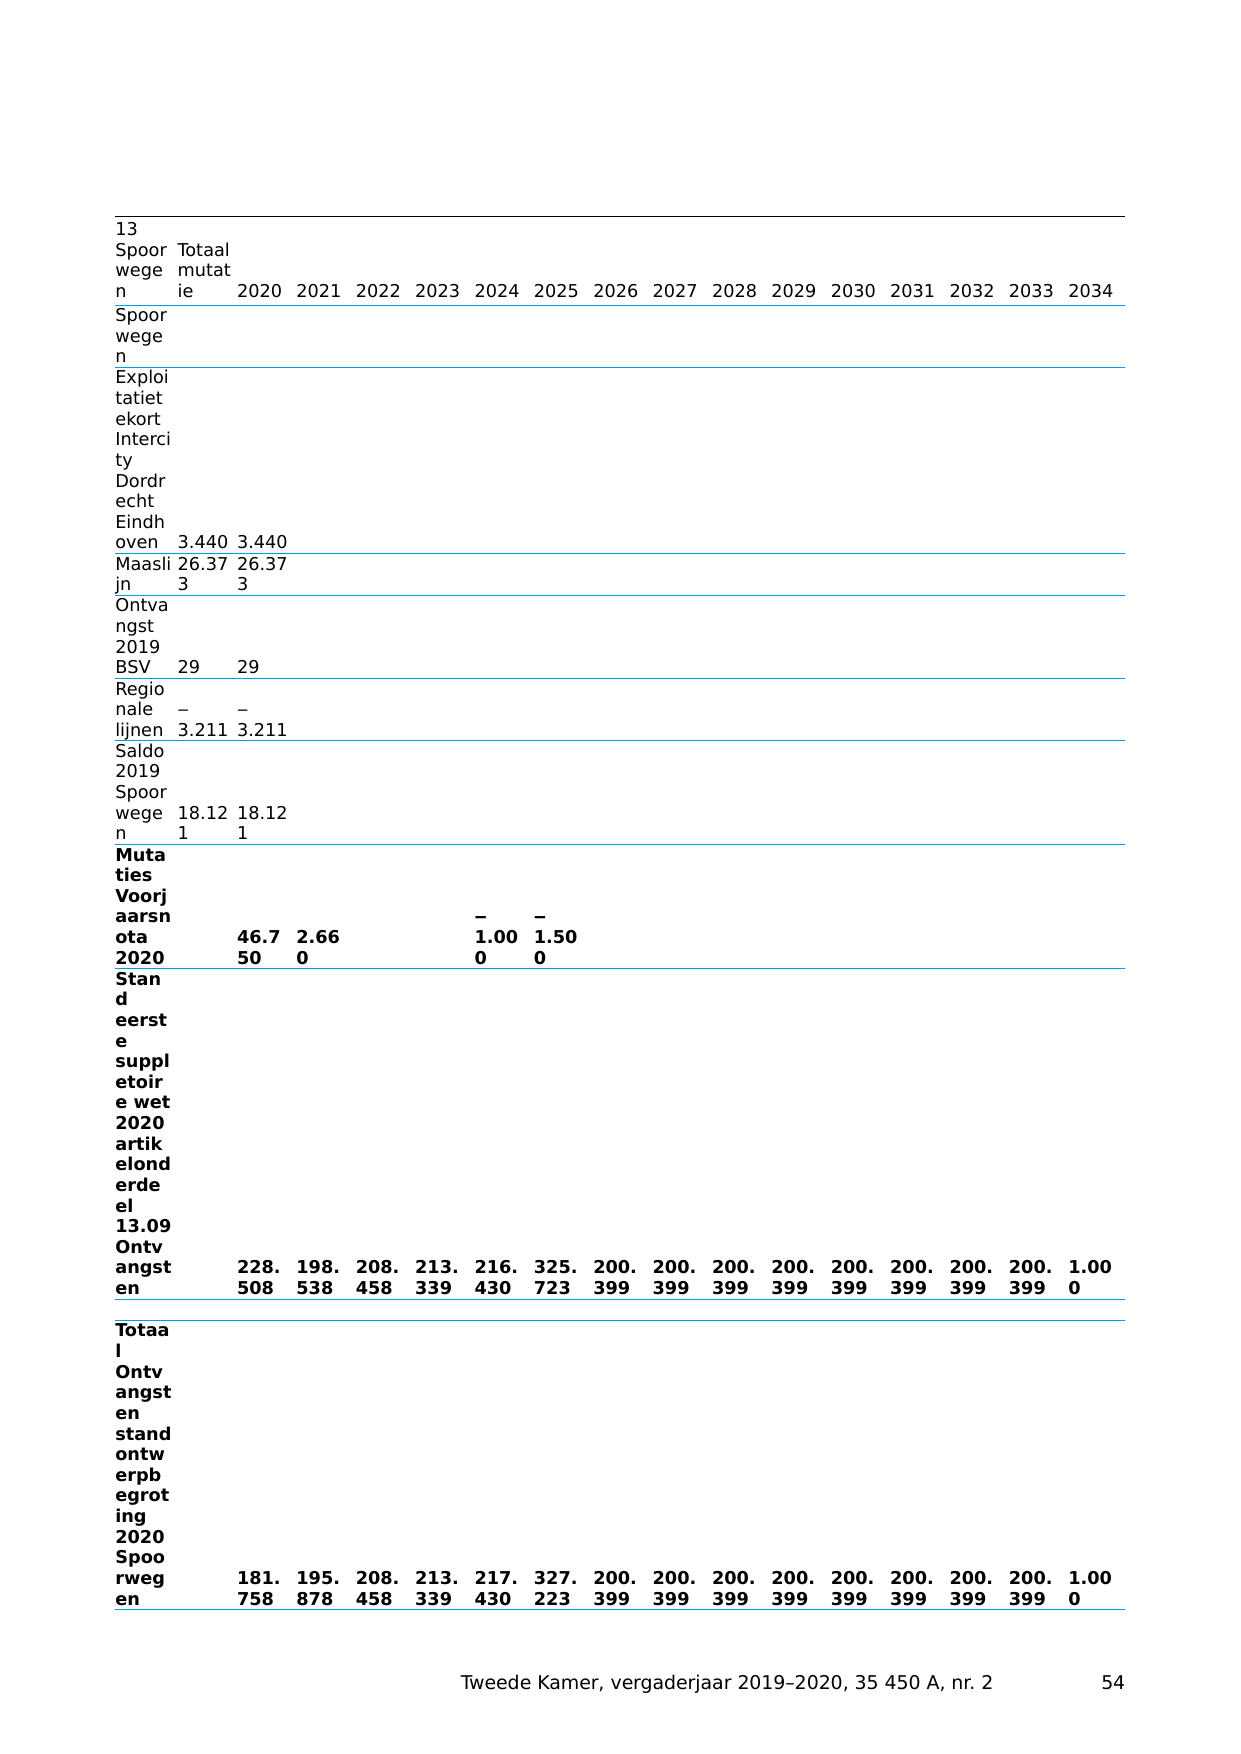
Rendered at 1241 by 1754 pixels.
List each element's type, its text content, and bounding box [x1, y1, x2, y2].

table_cell [1065, 596, 1125, 678]
table_cell 200.399 [946, 969, 1006, 1299]
table_cell ‒ 3.211 [175, 679, 234, 740]
table_cell Totaal Ontvangsten stand ontwerpbegroting 2020 Spoorwegen [115, 1321, 174, 1609]
table_cell [531, 306, 590, 367]
table_cell Totaal mutatie [175, 217, 234, 304]
table_cell 2020 [234, 217, 293, 304]
table_cell [590, 845, 649, 968]
table_cell [115, 1300, 174, 1320]
table_cell [353, 306, 412, 367]
table_cell 2031 [887, 217, 946, 304]
table_cell [650, 741, 709, 844]
table_cell [531, 1300, 590, 1320]
table_cell [768, 1300, 828, 1320]
table_cell [650, 306, 709, 367]
table_cell 181.758 [234, 1321, 293, 1609]
table_cell [293, 306, 353, 367]
table_cell [1006, 368, 1065, 553]
table_cell [234, 1300, 293, 1320]
table_cell [471, 368, 531, 553]
table_cell [709, 306, 768, 367]
table_cell 200.399 [650, 969, 709, 1299]
table_cell 200.399 [1006, 969, 1065, 1299]
table_cell 200.399 [768, 1321, 828, 1609]
table_header Artikel 13 Spoorwegen [115, 191, 1125, 216]
table_cell [353, 741, 412, 844]
table_cell [293, 1300, 353, 1320]
table_cell [412, 845, 471, 968]
table_cell Maaslijn [115, 554, 174, 595]
table_cell [1006, 845, 1065, 968]
table_cell 2027 [650, 217, 709, 304]
table_cell 200.399 [650, 1321, 709, 1609]
table_cell [946, 741, 1006, 844]
table_cell 200.399 [828, 969, 887, 1299]
table_cell [828, 596, 887, 678]
table_cell [293, 596, 353, 678]
table_cell [353, 368, 412, 553]
table_cell [1065, 1300, 1125, 1320]
table_cell [531, 554, 590, 595]
table_cell 26.373 [175, 554, 234, 595]
table_cell 200.399 [887, 969, 946, 1299]
table_cell [531, 596, 590, 678]
table_cell [293, 554, 353, 595]
table_cell [412, 554, 471, 595]
table_cell [650, 368, 709, 553]
table_cell ‒ 1.500 [531, 845, 590, 968]
table_cell [768, 845, 828, 968]
table_cell [353, 596, 412, 678]
table_cell [946, 306, 1006, 367]
table_cell [1006, 679, 1065, 740]
table_cell 2028 [709, 217, 768, 304]
table_cell 2030 [828, 217, 887, 304]
table_cell Stand eerste suppletoire wet 2020 artikelonderdeel 13.09 Ontvangsten [115, 969, 174, 1299]
table_cell [1065, 741, 1125, 844]
table_cell 2034 [1065, 217, 1125, 304]
table_cell [887, 306, 946, 367]
table_cell [175, 845, 234, 968]
table_cell [887, 596, 946, 678]
table_cell [531, 679, 590, 740]
table_cell [175, 1321, 234, 1609]
table_cell [887, 679, 946, 740]
table_cell 2.660 [293, 845, 353, 968]
table_cell 3.440 [234, 368, 293, 553]
table_cell [768, 554, 828, 595]
table_cell [471, 741, 531, 844]
table_cell [709, 741, 768, 844]
table_cell [709, 554, 768, 595]
table_cell 200.399 [887, 1321, 946, 1609]
table_cell [887, 554, 946, 595]
table_cell [709, 679, 768, 740]
table_cell 200.399 [946, 1321, 1006, 1609]
table_cell [590, 741, 649, 844]
table_cell [650, 1300, 709, 1320]
table_cell [709, 596, 768, 678]
table_cell 29 [175, 596, 234, 678]
table_cell [412, 368, 471, 553]
table_cell 46.750 [234, 845, 293, 968]
table_cell [946, 554, 1006, 595]
table_cell 200.399 [1006, 1321, 1065, 1609]
table_cell [1006, 1300, 1065, 1320]
table_cell [1006, 306, 1065, 367]
table_cell [1065, 368, 1125, 553]
table_cell [412, 1300, 471, 1320]
table_cell [828, 1300, 887, 1320]
table_cell [768, 679, 828, 740]
table_cell 2024 [471, 217, 531, 304]
table_cell [650, 554, 709, 595]
table_cell 2029 [768, 217, 828, 304]
table_cell 208.458 [353, 969, 412, 1299]
table_cell [293, 368, 353, 553]
table_cell 208.458 [353, 1321, 412, 1609]
table_cell [1065, 679, 1125, 740]
table_cell [471, 1300, 531, 1320]
table_cell [828, 741, 887, 844]
table_cell [293, 679, 353, 740]
table_cell [353, 554, 412, 595]
table_cell [590, 554, 649, 595]
table_cell [1065, 845, 1125, 968]
table_cell Saldo 2019 Spoorwegen [115, 741, 174, 844]
table_cell 200.399 [590, 1321, 649, 1609]
table_cell Ontvangst 2019 BSV [115, 596, 174, 678]
table_cell 217.430 [471, 1321, 531, 1609]
table_cell [828, 306, 887, 367]
table_cell 2023 [412, 217, 471, 304]
table_cell 26.373 [234, 554, 293, 595]
table_cell [590, 679, 649, 740]
table_cell [946, 596, 1006, 678]
table_cell Regionale lijnen [115, 679, 174, 740]
table_cell [828, 368, 887, 553]
table_cell [768, 741, 828, 844]
table_cell [1006, 596, 1065, 678]
table_cell Mutaties Voorjaarsnota 2020 [115, 845, 174, 968]
table_cell [828, 845, 887, 968]
table_cell 195.878 [293, 1321, 353, 1609]
table_cell [353, 1300, 412, 1320]
table_cell 198.538 [293, 969, 353, 1299]
table_cell [1065, 306, 1125, 367]
table_cell [353, 679, 412, 740]
table_cell [412, 679, 471, 740]
table_cell [293, 741, 353, 844]
table_cell [946, 679, 1006, 740]
table_cell 2032 [946, 217, 1006, 304]
table_cell [650, 679, 709, 740]
table_cell [709, 845, 768, 968]
table_cell 18.121 [234, 741, 293, 844]
table_cell 2022 [353, 217, 412, 304]
table_cell [471, 596, 531, 678]
table_cell 200.399 [709, 1321, 768, 1609]
table_cell ‒ 3.211 [234, 679, 293, 740]
table_cell [471, 306, 531, 367]
table_cell 1.000 [1065, 969, 1125, 1299]
table_cell [412, 596, 471, 678]
table_cell [590, 368, 649, 553]
table_cell [768, 306, 828, 367]
table_cell [828, 679, 887, 740]
table_cell [531, 368, 590, 553]
table_cell [709, 368, 768, 553]
table_cell 3.440 [175, 368, 234, 553]
table_cell [353, 845, 412, 968]
table_cell [887, 741, 946, 844]
table_cell [946, 1300, 1006, 1320]
table_cell 13 Spoorwegen [115, 217, 174, 304]
table_cell [234, 306, 293, 367]
table_cell [887, 1300, 946, 1320]
table_cell [650, 596, 709, 678]
table_cell [1006, 554, 1065, 595]
table_cell 213.339 [412, 969, 471, 1299]
table_cell ‒ 1.000 [471, 845, 531, 968]
table_cell 29 [234, 596, 293, 678]
table_cell 1.000 [1065, 1321, 1125, 1609]
table_cell [471, 554, 531, 595]
table_cell 228.508 [234, 969, 293, 1299]
table_cell 18.121 [175, 741, 234, 844]
table_cell [590, 1300, 649, 1320]
table_cell [768, 596, 828, 678]
table_cell 2025 [531, 217, 590, 304]
table_cell [175, 306, 234, 367]
table_cell [412, 306, 471, 367]
table_cell [768, 368, 828, 553]
table_cell [590, 596, 649, 678]
table_cell [412, 741, 471, 844]
table_cell 200.399 [828, 1321, 887, 1609]
table_cell [590, 306, 649, 367]
table_cell Spoorwegen [115, 306, 174, 367]
table_cell Exploitatietekort Intercity Dordrecht Eindhoven [115, 368, 174, 553]
table_cell [709, 1300, 768, 1320]
table_cell [946, 845, 1006, 968]
table_cell 200.399 [768, 969, 828, 1299]
table_cell [471, 679, 531, 740]
table_cell 200.399 [709, 969, 768, 1299]
table_cell [175, 1300, 234, 1320]
table_cell 325.723 [531, 969, 590, 1299]
table_cell 200.399 [590, 969, 649, 1299]
table_cell 2026 [590, 217, 649, 304]
table_cell [828, 554, 887, 595]
table_cell [650, 845, 709, 968]
table_cell [887, 845, 946, 968]
table_cell 2033 [1006, 217, 1065, 304]
table_cell [1065, 554, 1125, 595]
table_cell 327.223 [531, 1321, 590, 1609]
table_cell 216.430 [471, 969, 531, 1299]
table_cell [531, 741, 590, 844]
table_cell 2021 [293, 217, 353, 304]
table_cell [946, 368, 1006, 553]
table_cell 213.339 [412, 1321, 471, 1609]
table_cell [887, 368, 946, 553]
table_cell [1006, 741, 1065, 844]
table_cell [175, 969, 234, 1299]
